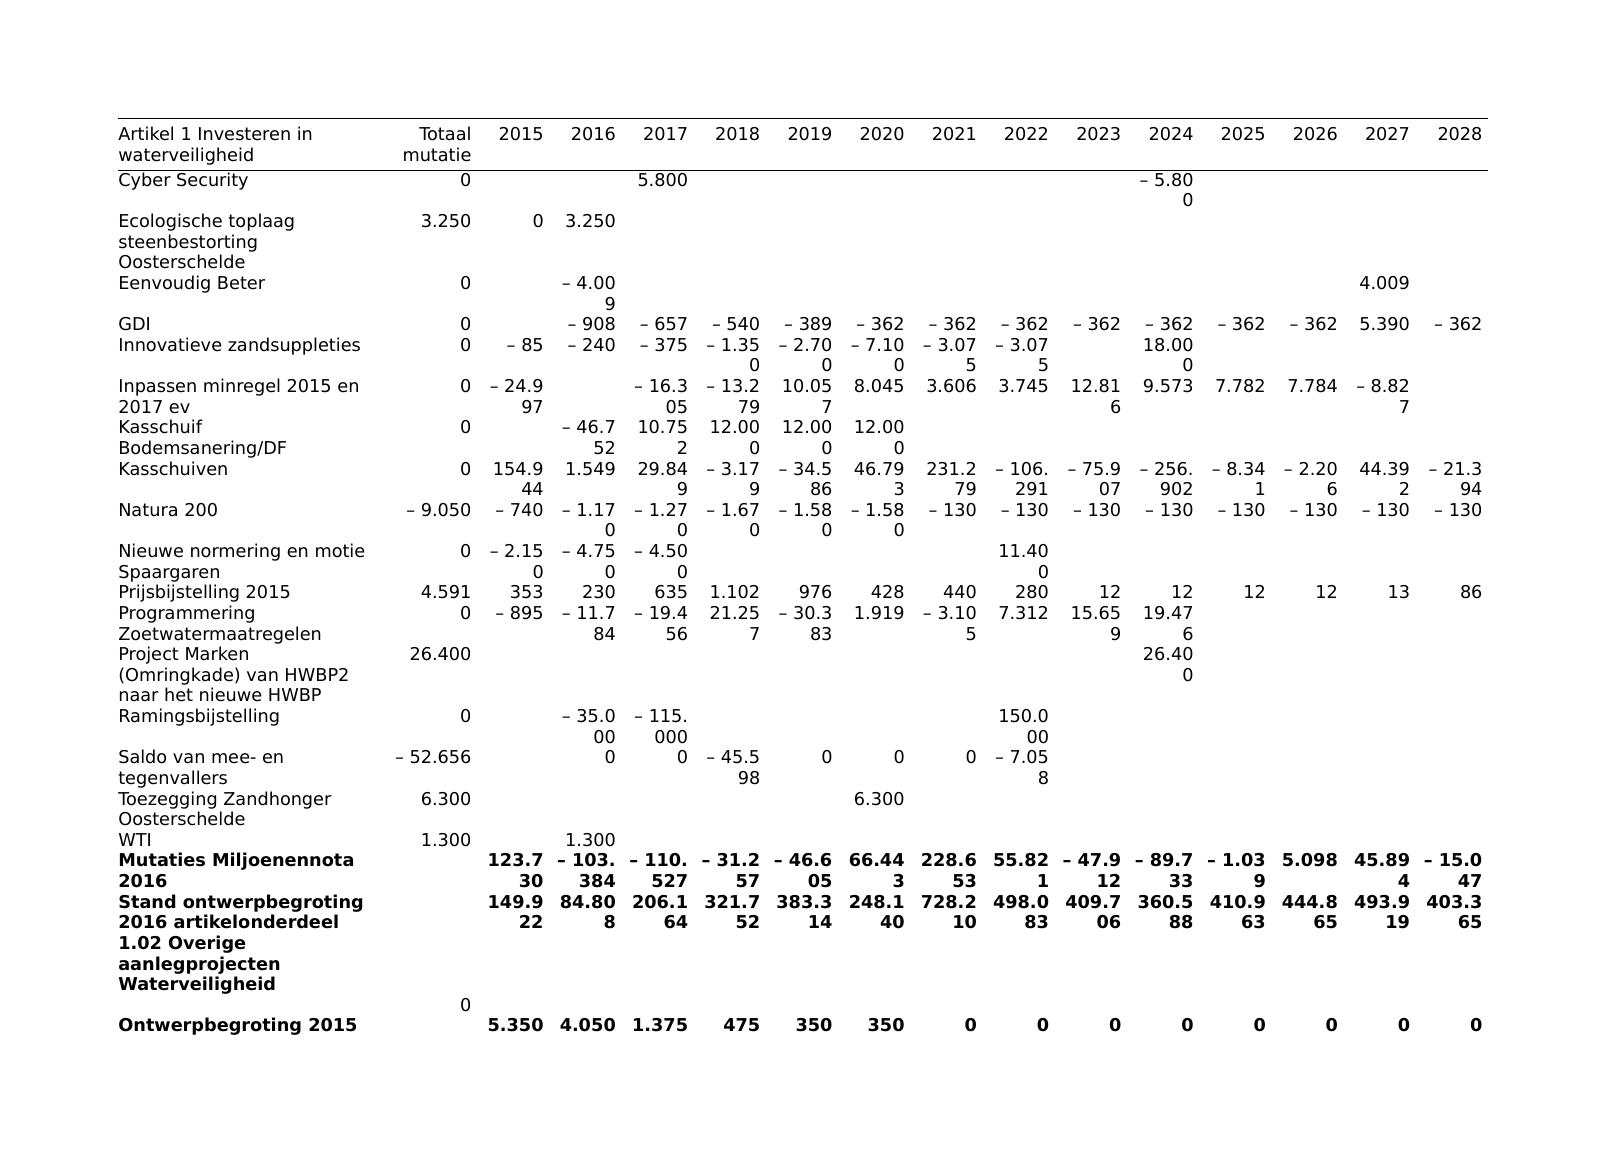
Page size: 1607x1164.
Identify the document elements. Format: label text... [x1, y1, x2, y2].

table_cell – 11.784 [549, 603, 621, 644]
table_cell 12.000 [838, 417, 910, 458]
table_header 2015 [477, 119, 549, 170]
table_cell [1416, 171, 1488, 211]
table_cell [549, 995, 621, 1015]
table_cell Cyber Security [118, 171, 375, 211]
table_cell [983, 789, 1055, 830]
table_cell – 4.750 [549, 541, 621, 582]
table_cell [1344, 706, 1416, 747]
table_cell 475 [694, 1015, 766, 1036]
table_cell – 895 [477, 603, 549, 644]
table_cell 248.140 [838, 892, 910, 995]
table_cell 0 [1199, 1015, 1271, 1036]
table_cell – 4.500 [621, 541, 694, 582]
table_cell [118, 995, 375, 1015]
table_cell [1416, 335, 1488, 376]
table_cell [1055, 995, 1127, 1015]
table_cell – 2.700 [766, 335, 838, 376]
table_cell [766, 541, 838, 582]
table_cell – 362 [1271, 314, 1343, 335]
table_cell Inpassen minregel 2015 en 2017 ev [118, 376, 375, 417]
table_cell [477, 314, 549, 335]
table_cell [1416, 706, 1488, 747]
table_cell 46.793 [838, 459, 910, 500]
table_header 2021 [910, 119, 982, 170]
table_cell 498.083 [983, 892, 1055, 995]
table_cell – 2.150 [477, 541, 549, 582]
table_cell – 1.670 [694, 500, 766, 541]
table_cell – 130 [1055, 500, 1127, 541]
table_cell 0 [375, 459, 477, 500]
table_cell [1127, 541, 1199, 582]
table_cell [1199, 171, 1271, 211]
table_cell – 106.291 [983, 459, 1055, 500]
table_cell Innovatieve zandsuppleties [118, 335, 375, 376]
table_cell 12 [1055, 582, 1127, 603]
table_cell [983, 995, 1055, 1015]
table_cell 0 [1055, 1015, 1127, 1036]
table_header 2025 [1199, 119, 1271, 170]
table_cell [1416, 541, 1488, 582]
table_cell [621, 995, 694, 1015]
table_cell 4.591 [375, 582, 477, 603]
table_cell 13 [1344, 582, 1416, 603]
table_cell – 110.527 [621, 850, 694, 892]
table_header 2026 [1271, 119, 1343, 170]
table_cell [694, 211, 766, 273]
table_cell Toezegging Zandhonger Oosterschelde [118, 789, 375, 830]
table_cell [549, 171, 621, 211]
table_cell [1344, 830, 1416, 850]
table_cell – 89.733 [1127, 850, 1199, 892]
table_cell [477, 171, 549, 211]
table_cell 0 [375, 603, 477, 644]
table_cell – 362 [1127, 314, 1199, 335]
table_cell – 130 [1416, 500, 1488, 541]
table_cell – 375 [621, 335, 694, 376]
table_cell [1416, 747, 1488, 788]
table_cell – 1.039 [1199, 850, 1271, 892]
table_cell – 362 [910, 314, 982, 335]
table_cell 409.706 [1055, 892, 1127, 995]
table_cell [910, 830, 982, 850]
table_cell [1271, 335, 1343, 376]
table_cell – 8.341 [1199, 459, 1271, 500]
table_cell [477, 644, 549, 706]
table_cell 0 [766, 747, 838, 788]
table_cell [1416, 830, 1488, 850]
table_cell [621, 273, 694, 314]
table_cell 12.000 [694, 417, 766, 458]
table_cell [1055, 417, 1127, 458]
table_cell 444.865 [1271, 892, 1343, 995]
table_cell [1127, 789, 1199, 830]
table_cell 1.300 [375, 830, 477, 850]
table_cell [1416, 417, 1488, 458]
table_cell – 52.656 [375, 747, 477, 788]
table_cell [1416, 644, 1488, 706]
table_cell [1344, 541, 1416, 582]
table_cell 440 [910, 582, 982, 603]
table_cell – 16.305 [621, 376, 694, 417]
table_cell 6.300 [838, 789, 910, 830]
table_cell [983, 830, 1055, 850]
table_cell Ecologische toplaag steenbestorting Oosterschelde [118, 211, 375, 273]
table_cell 5.098 [1271, 850, 1343, 892]
table_cell [766, 789, 838, 830]
table_cell [1199, 273, 1271, 314]
table_cell [1127, 747, 1199, 788]
table_cell – 3.179 [694, 459, 766, 500]
table_cell [1199, 995, 1271, 1015]
table_cell 10.057 [766, 376, 838, 417]
table_cell 0 [375, 335, 477, 376]
table_cell [1271, 171, 1343, 211]
table_cell – 85 [477, 335, 549, 376]
table_cell [1271, 789, 1343, 830]
table_cell 1.300 [549, 830, 621, 850]
table_cell 350 [838, 1015, 910, 1036]
table_cell – 130 [1271, 500, 1343, 541]
table_cell – 362 [838, 314, 910, 335]
table_cell WTI [118, 830, 375, 850]
table_cell – 46.605 [766, 850, 838, 892]
table_cell Programmering Zoetwatermaatregelen [118, 603, 375, 644]
table_cell 0 [621, 747, 694, 788]
table_cell 0 [1344, 1015, 1416, 1036]
table_cell 428 [838, 582, 910, 603]
table_cell 360.588 [1127, 892, 1199, 995]
table_cell 0 [375, 273, 477, 314]
table_cell Mutaties Miljoenennota 2016 [118, 850, 375, 892]
table_cell 728.210 [910, 892, 982, 995]
table_cell [766, 830, 838, 850]
table_cell 66.443 [838, 850, 910, 892]
table_cell 45.894 [1344, 850, 1416, 892]
table_cell [477, 830, 549, 850]
table_cell 12.816 [1055, 376, 1127, 417]
table_cell Eenvoudig Beter [118, 273, 375, 314]
table_cell [766, 273, 838, 314]
table_cell 206.164 [621, 892, 694, 995]
table_cell 15.659 [1055, 603, 1127, 644]
table_cell 9.573 [1127, 376, 1199, 417]
table_cell [838, 171, 910, 211]
table_cell – 130 [1199, 500, 1271, 541]
table_cell [1271, 747, 1343, 788]
table_cell – 19.456 [621, 603, 694, 644]
table_cell Saldo van mee- en tegenvallers [118, 747, 375, 788]
table_cell 5.350 [477, 1015, 549, 1036]
table_cell [1344, 211, 1416, 273]
table_cell 0 [838, 747, 910, 788]
table_cell [477, 789, 549, 830]
table_cell – 130 [983, 500, 1055, 541]
table_cell 0 [1271, 1015, 1343, 1036]
table_cell [1416, 211, 1488, 273]
table_cell 150.000 [983, 706, 1055, 747]
table_header 2016 [549, 119, 621, 170]
table_cell – 657 [621, 314, 694, 335]
table_cell Nieuwe normering en motie Spaargaren [118, 541, 375, 582]
table_cell [694, 995, 766, 1015]
table_cell [838, 211, 910, 273]
table_cell [621, 789, 694, 830]
table_cell [1055, 541, 1127, 582]
table_cell [1199, 335, 1271, 376]
table_cell – 1.580 [766, 500, 838, 541]
table_cell [1199, 211, 1271, 273]
table_cell 0 [1416, 1015, 1488, 1036]
table_cell 7.782 [1199, 376, 1271, 417]
table_header 2019 [766, 119, 838, 170]
table_cell 0 [375, 541, 477, 582]
table_cell – 1.580 [838, 500, 910, 541]
table_cell [1271, 706, 1343, 747]
table_cell – 7.058 [983, 747, 1055, 788]
table_cell – 5.800 [1127, 171, 1199, 211]
table_cell [694, 706, 766, 747]
table_cell – 3.075 [910, 335, 982, 376]
table_cell [1416, 376, 1488, 417]
table_cell 12 [1199, 582, 1271, 603]
table_cell – 103.384 [549, 850, 621, 892]
table_cell 4.009 [1344, 273, 1416, 314]
table_cell – 362 [983, 314, 1055, 335]
table_cell [1055, 789, 1127, 830]
table_cell 0 [375, 995, 477, 1015]
table_cell [477, 273, 549, 314]
table_cell Kasschuif Bodemsanering/DF [118, 417, 375, 458]
table_cell – 21.394 [1416, 459, 1488, 500]
table_cell [838, 541, 910, 582]
table_cell [1199, 644, 1271, 706]
table_cell [1416, 789, 1488, 830]
table_cell [1199, 830, 1271, 850]
table_cell [621, 211, 694, 273]
table_cell [1271, 541, 1343, 582]
table_cell – 540 [694, 314, 766, 335]
table_cell [1344, 417, 1416, 458]
table_cell [694, 644, 766, 706]
table_cell [1055, 706, 1127, 747]
table_cell – 31.257 [694, 850, 766, 892]
table_cell 86 [1416, 582, 1488, 603]
table_cell 280 [983, 582, 1055, 603]
table_cell [549, 644, 621, 706]
table_cell – 115.000 [621, 706, 694, 747]
table_cell [983, 171, 1055, 211]
table_cell [694, 830, 766, 850]
table_cell [1344, 335, 1416, 376]
table_cell [694, 541, 766, 582]
table_cell [910, 417, 982, 458]
table_cell 0 [910, 1015, 982, 1036]
table_cell – 34.586 [766, 459, 838, 500]
table_header 2027 [1344, 119, 1416, 170]
table_cell – 362 [1416, 314, 1488, 335]
table_cell [983, 644, 1055, 706]
table_cell 410.963 [1199, 892, 1271, 995]
table_cell 0 [375, 376, 477, 417]
table_cell 3.606 [910, 376, 982, 417]
table_cell – 46.752 [549, 417, 621, 458]
table_cell 44.392 [1344, 459, 1416, 500]
table_cell 0 [910, 747, 982, 788]
table_cell [621, 644, 694, 706]
table_cell [1199, 417, 1271, 458]
table_cell 976 [766, 582, 838, 603]
table_cell 26.400 [1127, 644, 1199, 706]
table_cell [1271, 417, 1343, 458]
table_header 2017 [621, 119, 694, 170]
table_cell [1055, 335, 1127, 376]
table_cell – 7.100 [838, 335, 910, 376]
table_cell 18.000 [1127, 335, 1199, 376]
table_cell – 45.598 [694, 747, 766, 788]
table_cell [549, 376, 621, 417]
table_cell – 75.907 [1055, 459, 1127, 500]
table_cell – 8.827 [1344, 376, 1416, 417]
table_cell 3.745 [983, 376, 1055, 417]
table_cell 0 [375, 314, 477, 335]
table_cell [1344, 995, 1416, 1015]
table_cell 5.390 [1344, 314, 1416, 335]
table_cell – 1.350 [694, 335, 766, 376]
table_cell 3.250 [549, 211, 621, 273]
table_cell [910, 211, 982, 273]
table_cell [1271, 211, 1343, 273]
table_cell – 908 [549, 314, 621, 335]
table_cell 1.375 [621, 1015, 694, 1036]
table_cell – 362 [1055, 314, 1127, 335]
table_cell Project Marken (Omringkade) van HWBP2 naar het nieuwe HWBP [118, 644, 375, 706]
table_cell [910, 273, 982, 314]
table_cell 230 [549, 582, 621, 603]
table_cell 0 [375, 706, 477, 747]
table_cell 84.808 [549, 892, 621, 995]
table_cell [1055, 171, 1127, 211]
table_cell 11.400 [983, 541, 1055, 582]
table_cell 635 [621, 582, 694, 603]
table_cell [621, 830, 694, 850]
table_cell Prijsbijstelling 2015 [118, 582, 375, 603]
table_cell [1127, 830, 1199, 850]
table_cell 231.279 [910, 459, 982, 500]
table_cell [910, 644, 982, 706]
table_cell [477, 417, 549, 458]
table_header Artikel 1 Investeren in waterveiligheid [118, 119, 375, 170]
table_cell 0 [375, 171, 477, 211]
table_cell [1199, 603, 1271, 644]
table_cell – 30.383 [766, 603, 838, 644]
table_cell Ontwerpbegroting 2015 [118, 1015, 375, 1036]
table_cell 1.102 [694, 582, 766, 603]
table_cell [1199, 706, 1271, 747]
table_header Totaal mutatie [375, 119, 477, 170]
table_cell [838, 706, 910, 747]
table_cell – 3.075 [983, 335, 1055, 376]
table_cell Kasschuiven [118, 459, 375, 500]
table_cell [910, 541, 982, 582]
table_cell 353 [477, 582, 549, 603]
table_cell 8.045 [838, 376, 910, 417]
table_cell [1344, 644, 1416, 706]
table_cell 3.250 [375, 211, 477, 273]
table_cell – 47.912 [1055, 850, 1127, 892]
table_cell 55.821 [983, 850, 1055, 892]
table_cell [694, 171, 766, 211]
table_cell 12.000 [766, 417, 838, 458]
table_cell 10.752 [621, 417, 694, 458]
table_cell [838, 273, 910, 314]
table_cell 149.922 [477, 892, 549, 995]
table_cell [766, 706, 838, 747]
table_cell [1271, 644, 1343, 706]
table_cell [1127, 211, 1199, 273]
table_cell 1.549 [549, 459, 621, 500]
table_cell – 362 [1199, 314, 1271, 335]
table_cell [1271, 603, 1343, 644]
table_cell [1055, 830, 1127, 850]
table_cell [1127, 995, 1199, 1015]
table_cell [375, 1015, 477, 1036]
table_cell – 13.279 [694, 376, 766, 417]
table_cell [838, 995, 910, 1015]
table_cell [1055, 644, 1127, 706]
table_cell [1199, 789, 1271, 830]
table_cell 403.365 [1416, 892, 1488, 995]
table_cell [694, 789, 766, 830]
table_cell [983, 417, 1055, 458]
table_cell [983, 273, 1055, 314]
table_cell [1127, 273, 1199, 314]
table_cell 4.050 [549, 1015, 621, 1036]
table_cell [910, 706, 982, 747]
table_cell – 1.270 [621, 500, 694, 541]
table_cell [1271, 995, 1343, 1015]
table_cell [375, 892, 477, 995]
table_cell 19.476 [1127, 603, 1199, 644]
table_cell 7.312 [983, 603, 1055, 644]
table_cell 321.752 [694, 892, 766, 995]
table_cell 12 [1271, 582, 1343, 603]
table_cell – 9.050 [375, 500, 477, 541]
table_cell – 389 [766, 314, 838, 335]
table_cell 7.784 [1271, 376, 1343, 417]
table_cell [838, 830, 910, 850]
table_cell [1055, 747, 1127, 788]
table_cell 383.314 [766, 892, 838, 995]
table_cell 0 [477, 211, 549, 273]
table_cell [766, 171, 838, 211]
table_cell – 130 [910, 500, 982, 541]
table_cell 6.300 [375, 789, 477, 830]
table_cell 0 [1127, 1015, 1199, 1036]
table_cell [1344, 747, 1416, 788]
table_cell 493.919 [1344, 892, 1416, 995]
table_cell [1344, 603, 1416, 644]
table_cell – 15.047 [1416, 850, 1488, 892]
table_cell 123.730 [477, 850, 549, 892]
table_cell 26.400 [375, 644, 477, 706]
table_cell [910, 171, 982, 211]
table_cell 29.849 [621, 459, 694, 500]
table_header 2024 [1127, 119, 1199, 170]
table_cell – 4.009 [549, 273, 621, 314]
table_cell [477, 747, 549, 788]
table_cell [766, 644, 838, 706]
table_cell – 1.170 [549, 500, 621, 541]
table_header 2023 [1055, 119, 1127, 170]
table_header 2018 [694, 119, 766, 170]
table_cell [477, 706, 549, 747]
table_cell [1271, 830, 1343, 850]
table_cell [1416, 603, 1488, 644]
table_header 2020 [838, 119, 910, 170]
table_cell [375, 850, 477, 892]
table_cell Ramingsbijstelling [118, 706, 375, 747]
table_cell – 3.105 [910, 603, 982, 644]
table_cell 1.919 [838, 603, 910, 644]
table_cell 0 [375, 417, 477, 458]
table_cell 154.944 [477, 459, 549, 500]
table_header 2022 [983, 119, 1055, 170]
table_cell – 256.902 [1127, 459, 1199, 500]
table_cell – 24.997 [477, 376, 549, 417]
table_cell [1344, 789, 1416, 830]
table_cell [1416, 995, 1488, 1015]
table_header 2028 [1416, 119, 1488, 170]
table_cell [766, 211, 838, 273]
table_cell [910, 789, 982, 830]
table_cell 0 [549, 747, 621, 788]
table_cell [1199, 541, 1271, 582]
table_cell [1344, 171, 1416, 211]
table_cell 228.653 [910, 850, 982, 892]
table_cell Stand ontwerpbegroting 2016 artikelonderdeel 1.02 Overige aanlegprojecten Waterveiligheid [118, 892, 375, 995]
table_cell [1416, 273, 1488, 314]
table_cell [910, 995, 982, 1015]
table_cell 12 [1127, 582, 1199, 603]
table_cell – 240 [549, 335, 621, 376]
table_cell – 2.206 [1271, 459, 1343, 500]
table_cell [477, 995, 549, 1015]
table_cell GDI [118, 314, 375, 335]
table_cell 0 [983, 1015, 1055, 1036]
table_cell [1055, 273, 1127, 314]
table_cell [549, 789, 621, 830]
table_cell [1271, 273, 1343, 314]
table_cell – 35.000 [549, 706, 621, 747]
table_cell Natura 200 [118, 500, 375, 541]
table_cell – 130 [1127, 500, 1199, 541]
table_cell [983, 211, 1055, 273]
table_cell [1127, 417, 1199, 458]
table_cell 5.800 [621, 171, 694, 211]
table_cell [1055, 211, 1127, 273]
table_cell – 740 [477, 500, 549, 541]
table_cell [1199, 747, 1271, 788]
table_cell [1127, 706, 1199, 747]
table_cell 350 [766, 1015, 838, 1036]
table_cell [694, 273, 766, 314]
table_cell 21.257 [694, 603, 766, 644]
table_cell [838, 644, 910, 706]
table_cell – 130 [1344, 500, 1416, 541]
table_cell [766, 995, 838, 1015]
